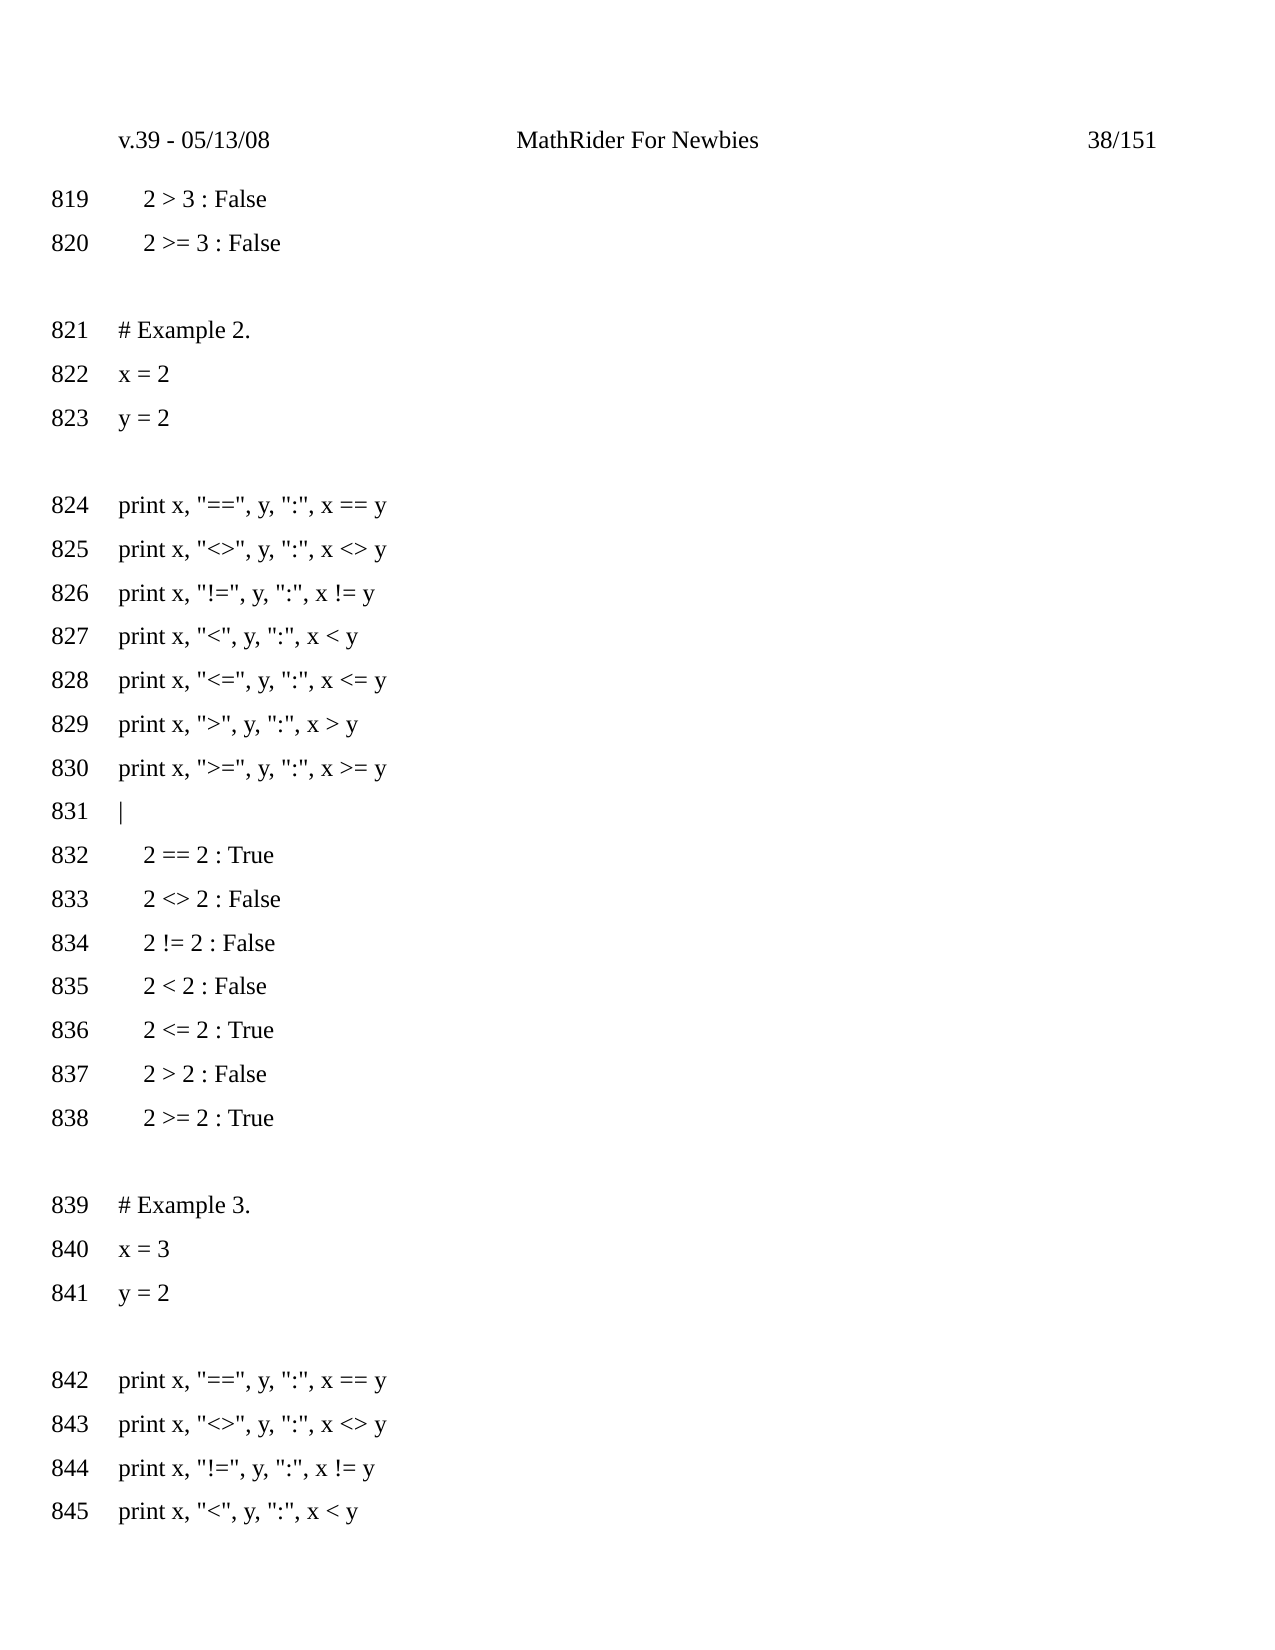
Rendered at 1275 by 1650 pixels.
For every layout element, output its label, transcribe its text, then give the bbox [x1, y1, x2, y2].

text print x, "<", y, ":", x < y [118, 1496, 1157, 1525]
text # Example 3. [118, 1190, 1157, 1219]
text | [118, 796, 1157, 825]
text print x, ">", y, ":", x > y [118, 709, 1157, 738]
text 2 != 2 : False [118, 928, 1157, 956]
text 2 <= 2 : True [118, 1015, 1157, 1044]
text print x, "<", y, ":", x < y [118, 621, 1157, 650]
text y = 2 [118, 403, 1157, 431]
text x = 2 [118, 359, 1157, 388]
text y = 2 [118, 1278, 1157, 1306]
text 2 > 2 : False [118, 1059, 1157, 1088]
text 2 < 2 : False [118, 971, 1157, 1000]
text 2 > 3 : False [118, 184, 1157, 213]
text print x, "==", y, ":", x == y [118, 1365, 1157, 1394]
text print x, "!=", y, ":", x != y [118, 578, 1157, 606]
text 2 <> 2 : False [118, 884, 1157, 913]
text 2 >= 2 : True [118, 1103, 1157, 1131]
text print x, "<>", y, ":", x <> y [118, 534, 1157, 563]
text x = 3 [118, 1234, 1157, 1263]
text print x, "<>", y, ":", x <> y [118, 1409, 1157, 1438]
text print x, "==", y, ":", x == y [118, 490, 1157, 519]
text print x, "!=", y, ":", x != y [118, 1453, 1157, 1481]
text print x, ">=", y, ":", x >= y [118, 753, 1157, 781]
text # Example 2. [118, 315, 1157, 344]
text 2 == 2 : True [118, 840, 1157, 869]
text print x, "<=", y, ":", x <= y [118, 665, 1157, 694]
text 2 >= 3 : False [118, 228, 1157, 256]
